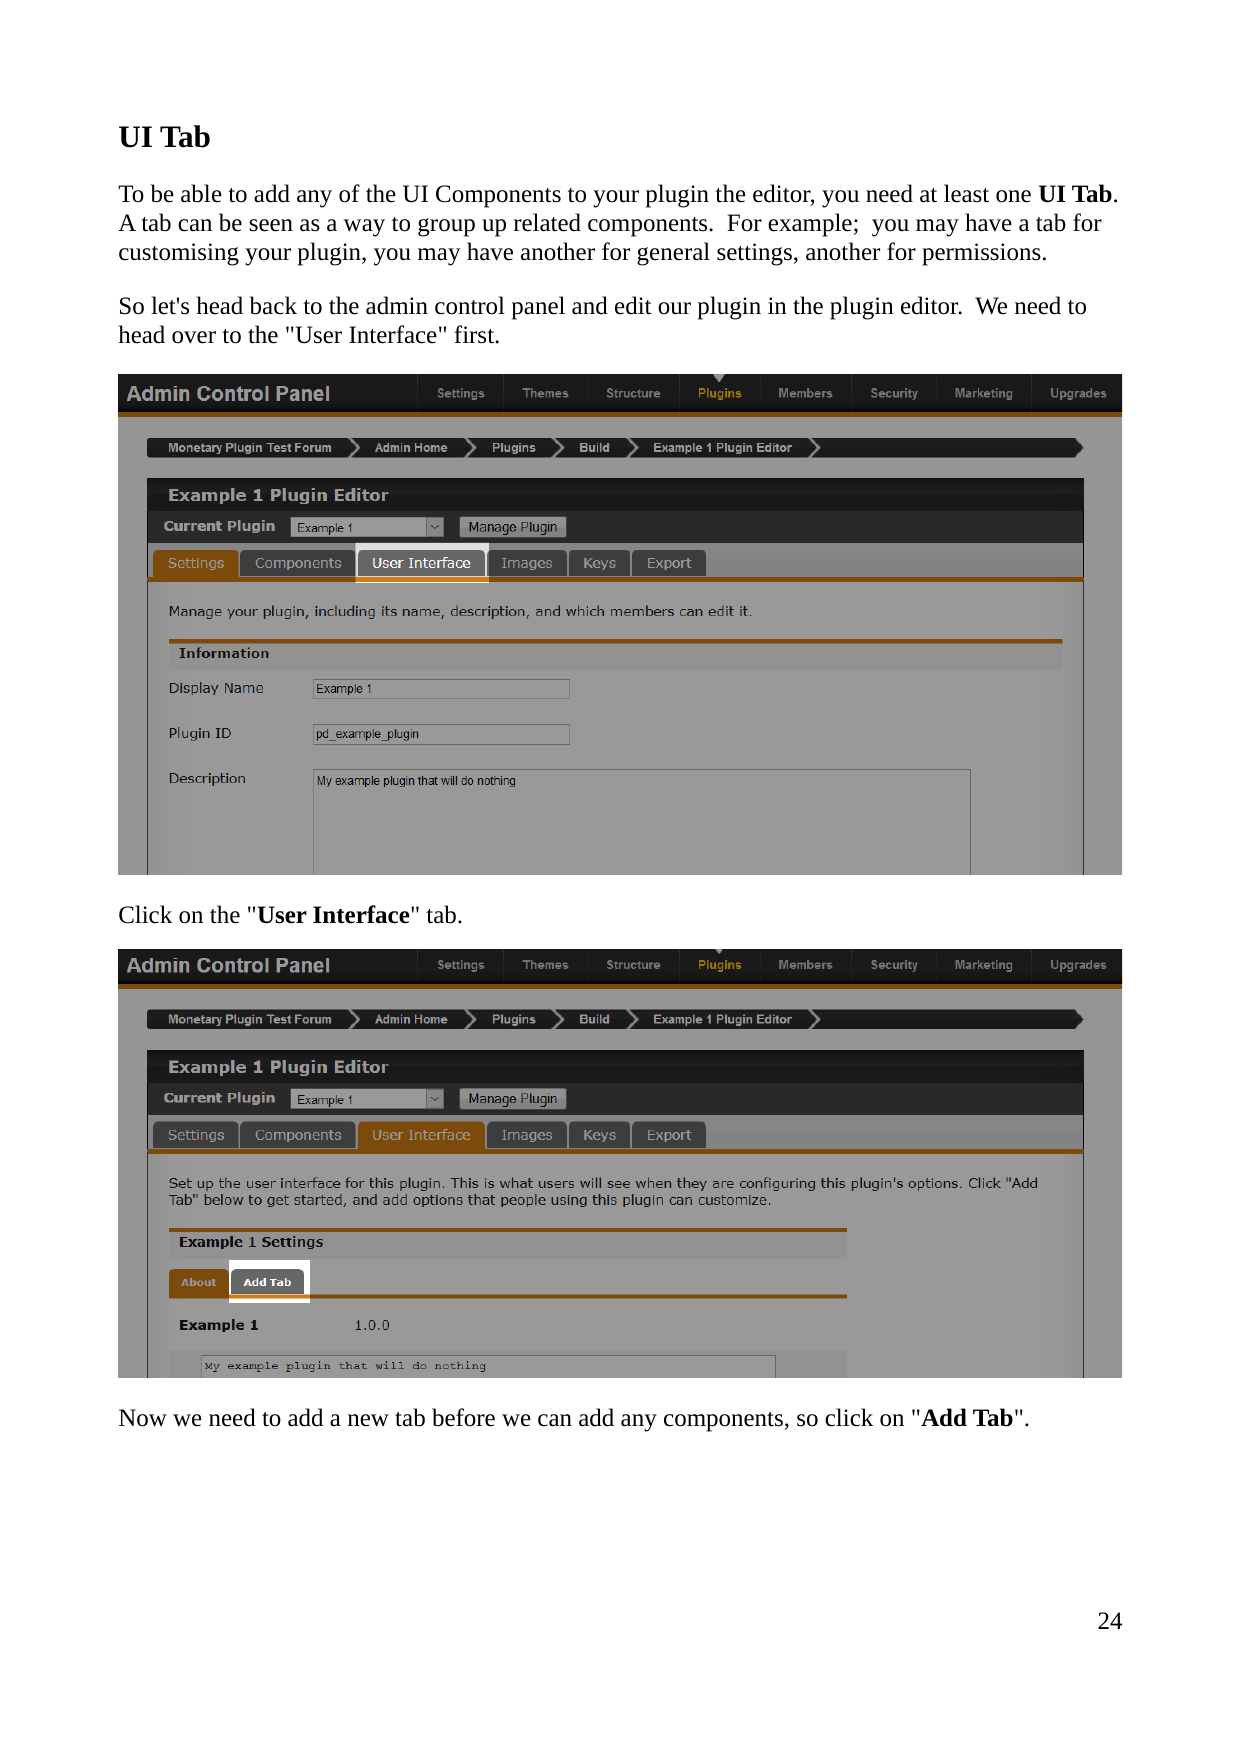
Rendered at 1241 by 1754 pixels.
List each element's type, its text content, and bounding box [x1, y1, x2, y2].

text To be able to add any of the UI Components to your plugin the editor, you need at least one UI Tab. A tab can be seen as a way to group up related components. For example; you may have a tab for customising your plugin, you may have another for general settings, another for permissions. [118, 179, 1122, 266]
text Now we need to add a new tab before we can add any components, so click on "Add Tab". [118, 1403, 1122, 1432]
picture [118, 374, 1123, 875]
picture [118, 949, 1123, 1378]
text Click on the "User Interface" tab. [118, 901, 1122, 929]
text So let's head back to the admin control panel and edit our plugin in the plugin editor. We need to head over to the "User Interface" first. [118, 291, 1122, 349]
text UI Tab [118, 118, 1122, 154]
